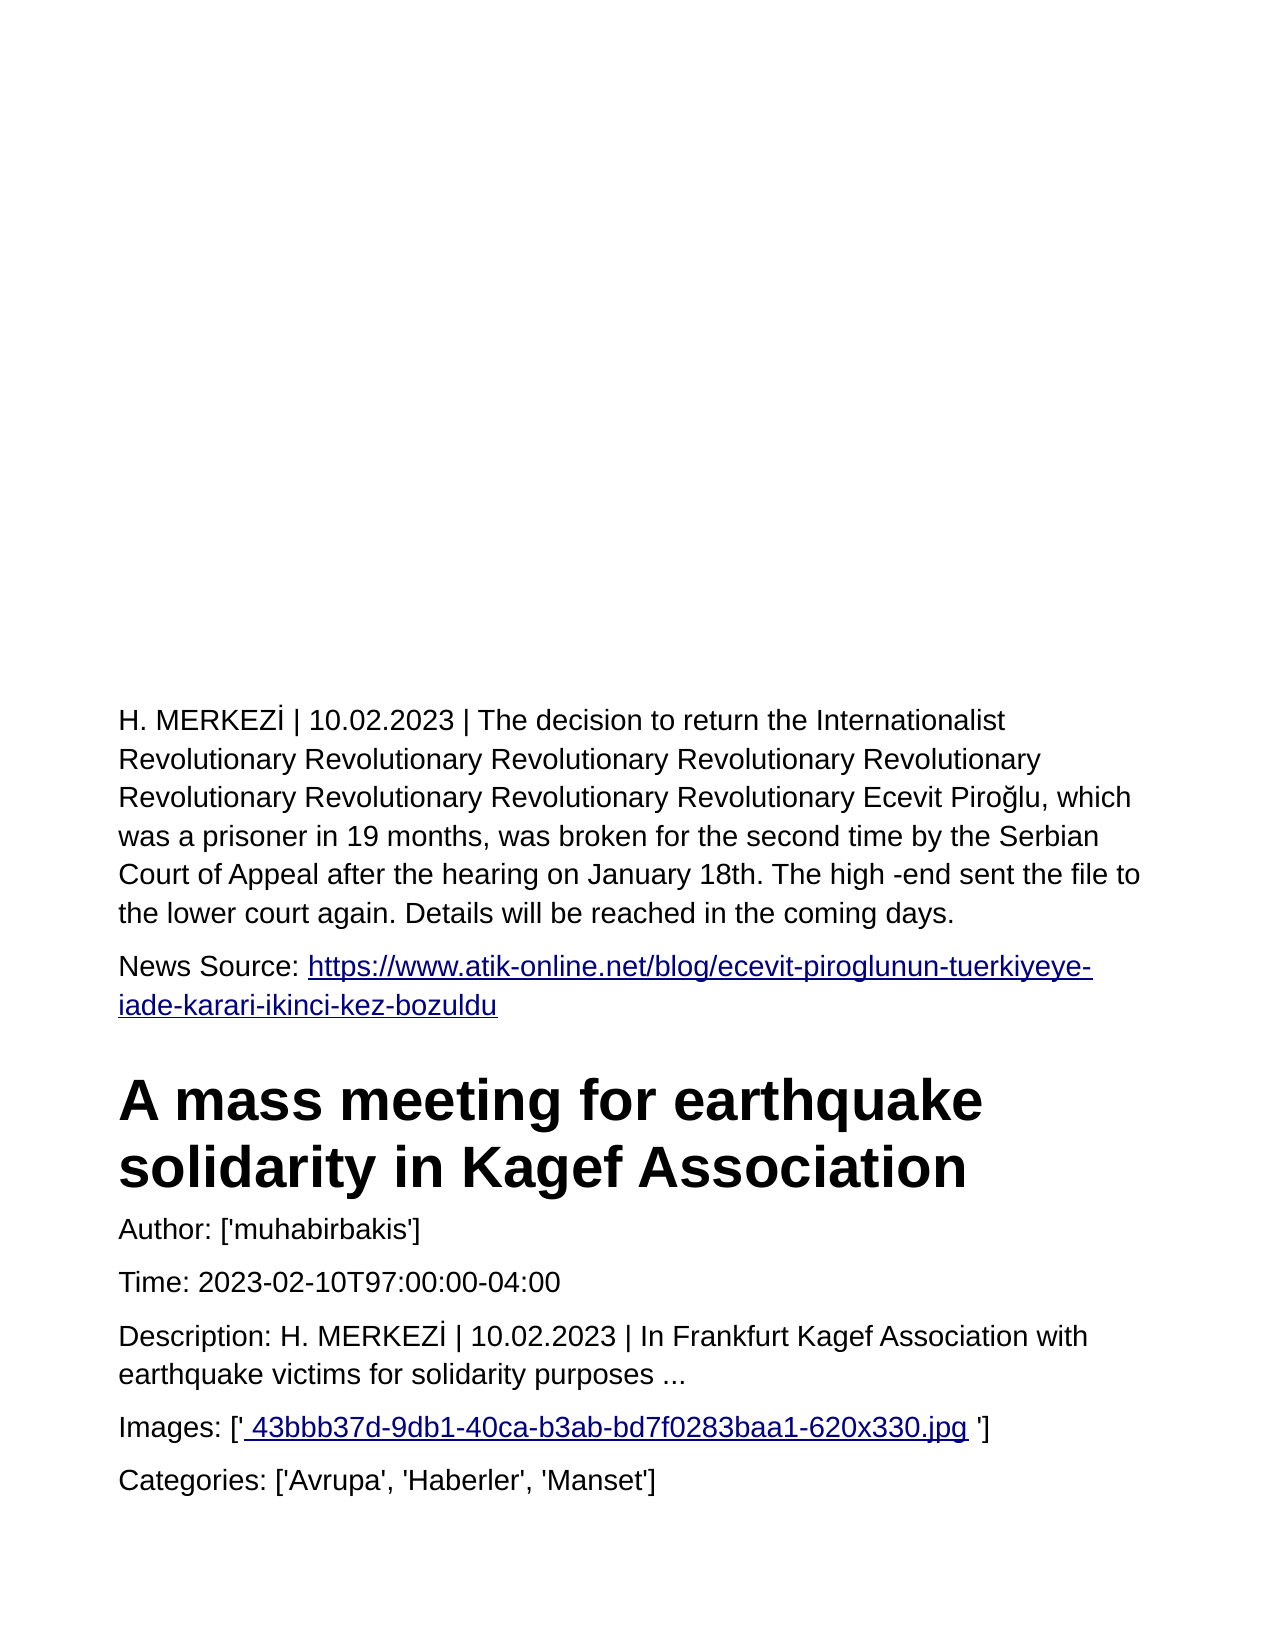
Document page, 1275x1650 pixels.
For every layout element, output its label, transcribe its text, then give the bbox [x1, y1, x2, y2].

text Description: H. MERKEZİ | 10.02.2023 | In Frankfurt Kagef Association with earthquake victims for solidarity purposes ... [118, 1319, 1157, 1391]
text Images: [' 43bbb37d-9db1-40ca-b3ab-bd7f0283baa1-620x330.jpg '] [118, 1410, 1157, 1444]
text News Source: https://www.atik-online.net/blog/ecevit-piroglunun-tuerkiyeye-iade-karari-ikinci-kez-bozuldu [118, 949, 1157, 1021]
text Time: 2023-02-10T97:00:00-04:00 [118, 1266, 1157, 1299]
text H. MERKEZİ | 10.02.2023 | The decision to return the Internationalist Revolutionary Revolutionary Revolutionary Revolutionary Revolutionary Revolutionary Revolutionary Revolutionary Revolutionary Ecevit Piroğlu, which was a prisoner in 19 months, was broken for the second time by the Serbian Court of Appeal after the hearing on January 18th. The high -end sent the file to the lower court again. Details will be reached in the coming days. [118, 118, 1157, 929]
text Categories: ['Avrupa', 'Haberler', 'Manset'] [118, 1463, 1157, 1497]
subtitle A mass meeting for earthquake solidarity in Kagef Association [118, 1066, 1157, 1200]
text Author: ['muhabirbakis'] [118, 1212, 1157, 1246]
